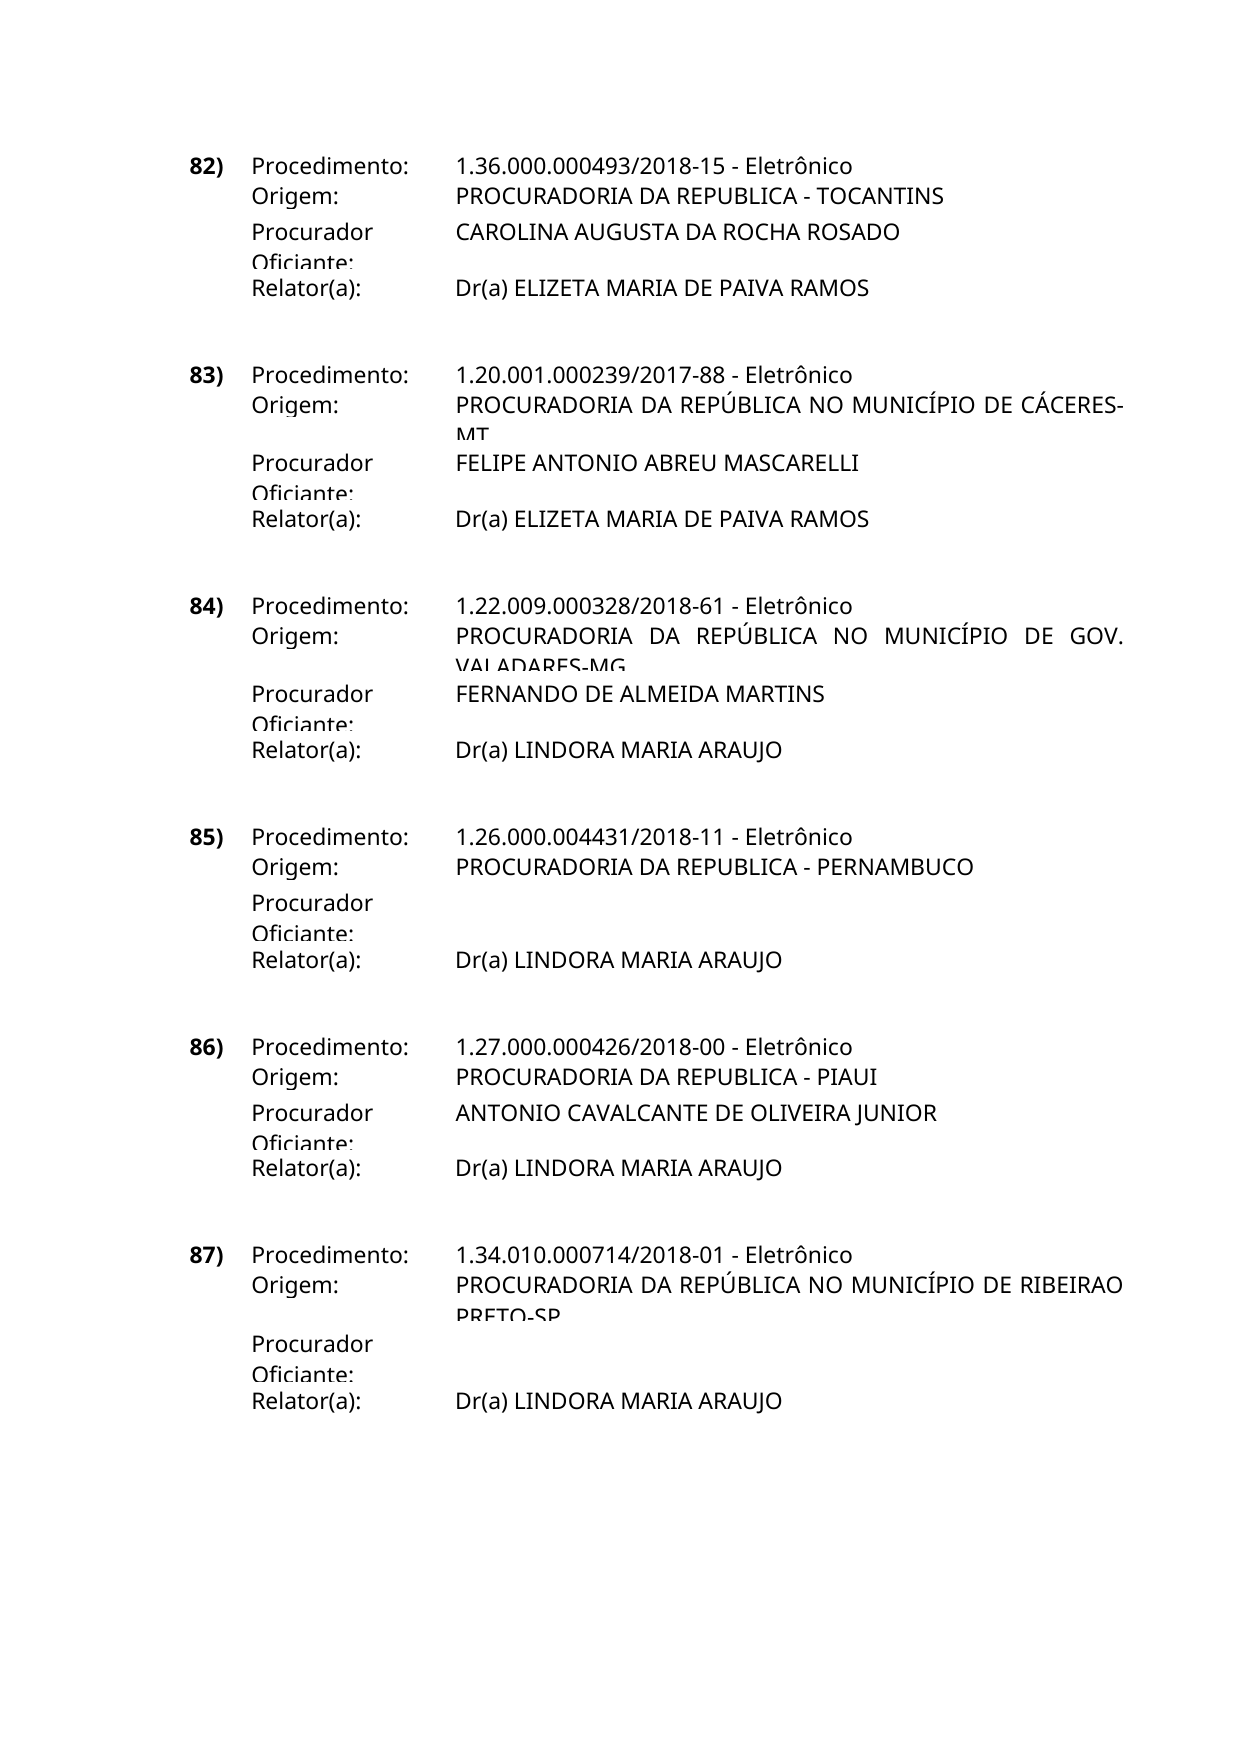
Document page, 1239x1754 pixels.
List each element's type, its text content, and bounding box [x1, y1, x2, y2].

table_cell [1125, 821, 1239, 849]
table_cell [1125, 216, 1239, 267]
table_cell [1125, 150, 1239, 178]
table_cell [0, 1089, 189, 1097]
table_cell Procedimento: [251, 1031, 455, 1059]
table_cell [1125, 1061, 1239, 1089]
table_cell [0, 734, 189, 764]
table_cell Origem: [251, 1061, 455, 1089]
table_cell 1.22.009.000328/2018-61 - Eletrônico [455, 590, 1124, 618]
table_header Relator(a): [251, 1385, 455, 1413]
table_cell [0, 302, 189, 358]
table_cell [1125, 1320, 1239, 1328]
table_header Relator(a): [251, 503, 455, 531]
table_cell [0, 440, 189, 447]
table_cell [251, 648, 455, 671]
table_cell [251, 1320, 455, 1328]
table_cell [251, 1298, 455, 1320]
table_cell [189, 1320, 251, 1328]
table_cell [0, 1298, 189, 1320]
table_cell [1125, 302, 1239, 358]
table_cell [189, 417, 251, 439]
table_cell [0, 764, 189, 821]
table_header Relator(a): [251, 272, 455, 300]
table_cell [1125, 734, 1239, 764]
table_cell [0, 389, 189, 417]
table_cell [0, 671, 189, 678]
table_cell [1125, 209, 1239, 216]
table_cell [0, 1152, 189, 1182]
table_cell [455, 1328, 1124, 1382]
table_cell PROCURADORIA DA REPÚBLICA NO MUNICÍPIO DE GOV. VALADARES-MG [455, 620, 1124, 671]
table_header Dr(a) LINDORA MARIA ARAUJO [455, 1385, 1122, 1413]
table_cell [189, 272, 251, 302]
table_cell [0, 944, 189, 974]
table_cell [189, 764, 251, 821]
table_cell [0, 180, 189, 208]
table_cell Origem: [251, 180, 455, 208]
table_cell [0, 150, 189, 178]
table_cell Procedimento: [251, 821, 455, 849]
table_cell Procedimento: [251, 359, 455, 387]
table_cell [1125, 1385, 1239, 1415]
table_cell [1125, 1031, 1239, 1059]
table_cell [455, 440, 1124, 447]
table_cell [1125, 1269, 1239, 1298]
table_cell [455, 764, 1124, 821]
table_cell [0, 533, 189, 589]
table_cell [189, 974, 251, 1031]
table_cell [455, 533, 1124, 589]
table_cell [0, 1031, 189, 1059]
table_cell ANTONIO CAVALCANTE DE OLIVEIRA JUNIOR [455, 1097, 1124, 1148]
table_cell 1.27.000.000426/2018-00 - Eletrônico [455, 1031, 1124, 1059]
table_cell [0, 1328, 189, 1382]
table_cell [0, 503, 189, 533]
table_cell [189, 944, 251, 974]
table_cell [0, 417, 189, 439]
table_header [0, 0, 189, 150]
table_cell [189, 503, 251, 533]
table_cell [1125, 417, 1239, 439]
table_cell [1125, 851, 1239, 879]
table_cell 1.36.000.000493/2018-15 - Eletrônico [455, 150, 1124, 178]
table_cell [0, 1269, 189, 1298]
table_header Dr(a) ELIZETA MARIA DE PAIVA RAMOS [455, 272, 1122, 300]
table_cell [0, 359, 189, 387]
table_cell PROCURADORIA DA REPUBLICA - TOCANTINS [455, 180, 1124, 208]
table_cell [189, 620, 251, 648]
table_cell [189, 209, 251, 216]
table_cell [455, 209, 1124, 216]
table_header Relator(a): [251, 1152, 455, 1181]
table_header Relator(a): [251, 734, 455, 762]
table_cell [189, 440, 251, 447]
table_header [251, 0, 455, 150]
table_header Dr(a) LINDORA MARIA ARAUJO [455, 944, 1122, 972]
table_cell [0, 1320, 189, 1328]
table_header Dr(a) ELIZETA MARIA DE PAIVA RAMOS [455, 503, 1122, 531]
table_cell [189, 1152, 251, 1182]
table_cell [1125, 764, 1239, 821]
table_cell [0, 1239, 189, 1268]
table_cell [0, 272, 189, 302]
table_cell [0, 851, 189, 879]
table_cell [455, 302, 1124, 358]
table_cell Origem: [251, 851, 455, 879]
table_cell [455, 974, 1124, 1031]
table_cell [1125, 887, 1239, 941]
table_cell 86) [189, 1031, 251, 1059]
table_cell [455, 671, 1124, 678]
table_cell [0, 1385, 189, 1415]
table_cell [0, 1182, 189, 1239]
table_cell [1125, 620, 1239, 648]
table_cell [1125, 879, 1239, 887]
table_header [189, 0, 251, 150]
table_cell [189, 1182, 251, 1239]
table_cell FERNANDO DE ALMEIDA MARTINS [455, 678, 1124, 729]
table_cell [455, 887, 1124, 941]
table_cell [1125, 1239, 1239, 1268]
table_cell [1125, 590, 1239, 618]
table_cell [1125, 944, 1239, 974]
table_cell [0, 1061, 189, 1089]
table_cell [251, 671, 455, 678]
table_cell [0, 216, 189, 267]
table_cell [0, 620, 189, 648]
table_cell [189, 678, 251, 729]
table_cell [251, 533, 455, 589]
table_cell [189, 671, 251, 678]
table_cell [189, 1328, 251, 1382]
table_cell [1125, 974, 1239, 1031]
table_cell 82) [189, 150, 251, 178]
table_header Dr(a) LINDORA MARIA ARAUJO [455, 1152, 1122, 1181]
table_cell [251, 302, 455, 358]
table_cell [1125, 272, 1239, 302]
table_cell [1125, 389, 1239, 417]
table_cell [251, 209, 455, 216]
table_cell [251, 440, 455, 447]
table_cell Procurador Oficiante: [251, 447, 455, 499]
table_cell 1.34.010.000714/2018-01 - Eletrônico [455, 1239, 1124, 1268]
table_cell Procurador Oficiante: [251, 1328, 455, 1382]
table_cell [1125, 671, 1239, 678]
table_cell [455, 1089, 1124, 1097]
table_cell 85) [189, 821, 251, 849]
table_cell [0, 209, 189, 216]
table_cell [1125, 440, 1239, 447]
table_cell [189, 879, 251, 887]
table_cell [189, 734, 251, 764]
table_cell [0, 590, 189, 618]
table_cell [189, 533, 251, 589]
table_cell [251, 974, 455, 1031]
table_cell PROCURADORIA DA REPÚBLICA NO MUNICÍPIO DE RIBEIRAO PRETO-SP [455, 1269, 1124, 1320]
table_cell [1125, 648, 1239, 671]
table_cell [189, 1269, 251, 1298]
table_cell [0, 887, 189, 941]
table_cell [251, 1182, 455, 1239]
table_cell CAROLINA AUGUSTA DA ROCHA ROSADO [455, 216, 1124, 267]
table_cell [1125, 180, 1239, 208]
table_cell [455, 1182, 1124, 1239]
table_cell Procurador Oficiante: [251, 1097, 455, 1149]
table_header Dr(a) LINDORA MARIA ARAUJO [455, 734, 1122, 762]
table_cell [189, 1385, 251, 1415]
table_cell [455, 1320, 1124, 1328]
table_cell Procurador Oficiante: [251, 216, 455, 268]
table_cell [1125, 1097, 1239, 1148]
table_cell [0, 678, 189, 729]
table_cell [189, 1089, 251, 1097]
table_cell [189, 447, 251, 498]
table_cell [189, 389, 251, 417]
table_cell [0, 879, 189, 887]
table_cell Origem: [251, 620, 455, 648]
table_cell [455, 879, 1124, 887]
table_cell Procedimento: [251, 1239, 455, 1268]
table_cell [251, 764, 455, 821]
table_cell [1125, 533, 1239, 589]
table_cell FELIPE ANTONIO ABREU MASCARELLI [455, 447, 1124, 498]
table_cell [1125, 1298, 1239, 1320]
table_cell [189, 1097, 251, 1148]
table_cell [189, 1298, 251, 1320]
table_cell [251, 879, 455, 887]
table_cell [189, 180, 251, 208]
table_cell [0, 821, 189, 849]
table_cell Procurador Oficiante: [251, 678, 455, 731]
table_cell [189, 302, 251, 358]
table_cell Procurador Oficiante: [251, 887, 455, 941]
table_cell [0, 974, 189, 1031]
table_cell [1125, 678, 1239, 729]
table_header Relator(a): [251, 944, 455, 972]
table_cell PROCURADORIA DA REPÚBLICA NO MUNICÍPIO DE CÁCERES-MT [455, 389, 1124, 439]
table_cell [1125, 1182, 1239, 1239]
table_cell [1125, 359, 1239, 387]
table_cell 1.26.000.004431/2018-11 - Eletrônico [455, 821, 1124, 849]
table_cell 84) [189, 590, 251, 618]
table_cell Origem: [251, 389, 455, 417]
table_cell PROCURADORIA DA REPUBLICA - PIAUI [455, 1061, 1124, 1089]
table_cell [189, 1061, 251, 1089]
table_cell [1125, 503, 1239, 533]
table_cell Procedimento: [251, 590, 455, 618]
table_cell 1.20.001.000239/2017-88 - Eletrônico [455, 359, 1124, 387]
table_cell [1125, 1152, 1239, 1182]
table_cell [0, 648, 189, 671]
table_cell [0, 1097, 189, 1148]
table_header [455, 0, 1124, 150]
table_cell [1125, 447, 1239, 498]
table_cell [0, 447, 189, 498]
table_cell Origem: [251, 1269, 455, 1298]
table_cell [251, 417, 455, 439]
table_cell [1125, 1328, 1239, 1382]
table_cell Procedimento: [251, 150, 455, 178]
table_header [1125, 0, 1239, 150]
table_cell [1125, 1089, 1239, 1097]
table_cell [189, 216, 251, 267]
table_cell [189, 887, 251, 941]
table_cell [189, 648, 251, 671]
table_cell 87) [189, 1239, 251, 1268]
table_cell [251, 1089, 455, 1097]
table_cell PROCURADORIA DA REPUBLICA - PERNAMBUCO [455, 851, 1124, 879]
table_cell 83) [189, 359, 251, 387]
table_cell [189, 851, 251, 879]
